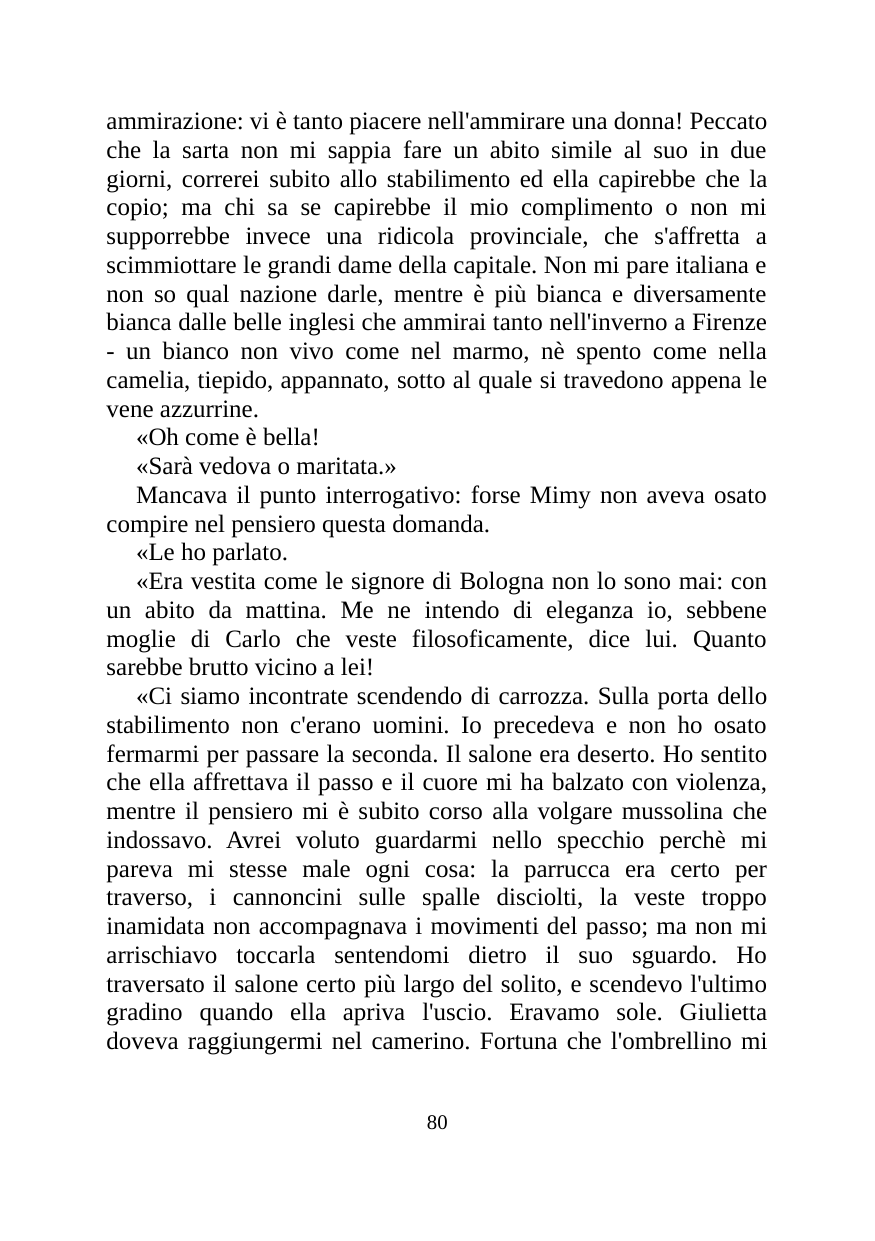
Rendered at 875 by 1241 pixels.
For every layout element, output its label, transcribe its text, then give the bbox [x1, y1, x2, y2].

text «Le ho parlato. [106, 537, 768, 566]
text «Oh come è bella! [106, 422, 768, 451]
text «Sarà vedova o maritata.» [106, 451, 768, 480]
text «Era vestita come le signore di Bologna non lo sono mai: con un abito da mattina. Me ne intendo di eleganza io, sebbene moglie di Carlo che veste filosoficamente, dice lui. Quanto sarebbe brutto vicino a lei! [106, 566, 768, 681]
text «Ci siamo incontrate scendendo di carrozza. Sulla porta dello stabilimento non c'erano uomini. Io precedeva e non ho osato fermarmi per passare la seconda. Il salone era deserto. Ho sentito che ella affrettava il passo e il cuore mi ha balzato con violenza, mentre il pensiero mi è subito corso alla volgare mussolina che indossavo. Avrei voluto guardarmi nello specchio perchè mi pareva mi stesse male ogni cosa: la parrucca era certo per traverso, i cannoncini sulle spalle disciolti, la veste troppo inamidata non accompagnava i movimenti del passo; ma non mi arrischiavo toccarla sentendomi dietro il suo sguardo. Ho traversato il salone certo più largo del solito, e scendevo l'ultimo gradino quando ella apriva l'uscio. Eravamo sole. Giulietta doveva raggiungermi nel camerino. Fortuna che l'ombrellino mi [106, 681, 768, 1055]
text ammirazione: vi è tanto piacere nell'ammirare una donna! Peccato che la sarta non mi sappia fare un abito simile al suo in due giorni, correrei subito allo stabilimento ed ella capirebbe che la copio; ma chi sa se capirebbe il mio complimento o non mi supporrebbe invece una ridicola provinciale, che s'affretta a scimmiottare le grandi dame della capitale. Non mi pare italiana e non so qual nazione darle, mentre è più bianca e diversamente bianca dalle belle inglesi che ammirai tanto nell'inverno a Firenze - un bianco non vivo come nel marmo, nè spento come nella camelia, tiepido, appannato, sotto al quale si travedono appena le vene azzurrine. [106, 106, 768, 422]
text Mancava il punto interrogativo: forse Mimy non aveva osato compire nel pensiero questa domanda. [106, 480, 768, 537]
